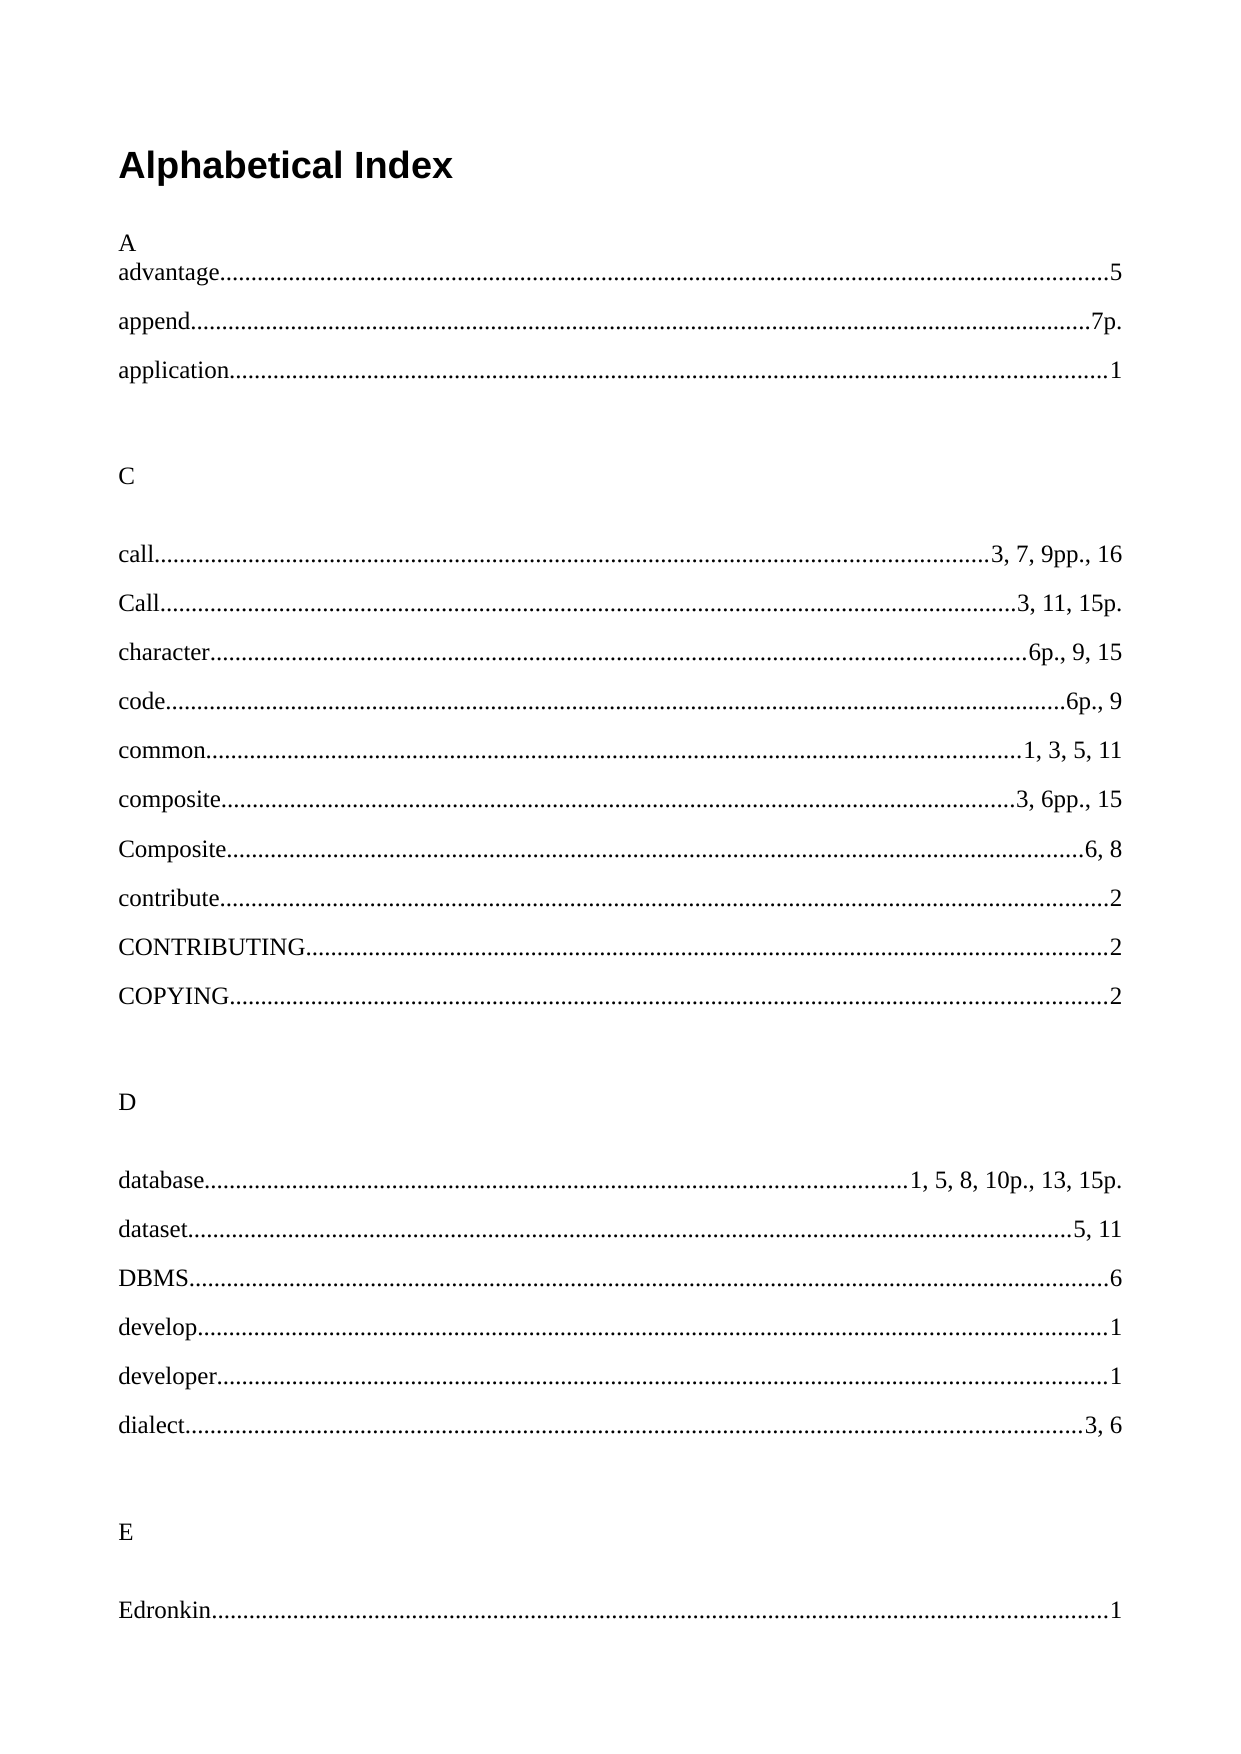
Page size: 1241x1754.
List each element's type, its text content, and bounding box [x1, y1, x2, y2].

text contribute 2 [118, 883, 1122, 911]
subtitle Alphabetical Index [118, 143, 1122, 187]
text composite 3, 6pp., 15 [118, 784, 1122, 813]
text database 1, 5, 8, 10p., 13, 15p. [118, 1165, 1122, 1194]
text dataset 5, 11 [118, 1214, 1122, 1243]
text D [118, 1087, 1122, 1116]
text code 6p., 9 [118, 686, 1122, 715]
text Call 3, 11, 15p. [118, 588, 1122, 617]
text developer 1 [118, 1361, 1122, 1390]
text append 7p. [118, 306, 1122, 334]
text character 6p., 9, 15 [118, 637, 1122, 666]
text develop 1 [118, 1312, 1122, 1341]
text CONTRIBUTING 2 [118, 932, 1122, 961]
text application 1 [118, 355, 1122, 384]
text Composite 6, 8 [118, 834, 1122, 862]
text DBMS 6 [118, 1263, 1122, 1292]
text common 1, 3, 5, 11 [118, 736, 1122, 764]
text E [118, 1517, 1122, 1546]
text A [118, 228, 1122, 257]
text advantage 5 [118, 257, 1122, 286]
text COPYING 2 [118, 981, 1122, 1009]
text call 3, 7, 9pp., 16 [118, 539, 1122, 568]
text dialect 3, 6 [118, 1411, 1122, 1439]
text Edronkin 1 [118, 1595, 1122, 1624]
text C [118, 461, 1122, 490]
